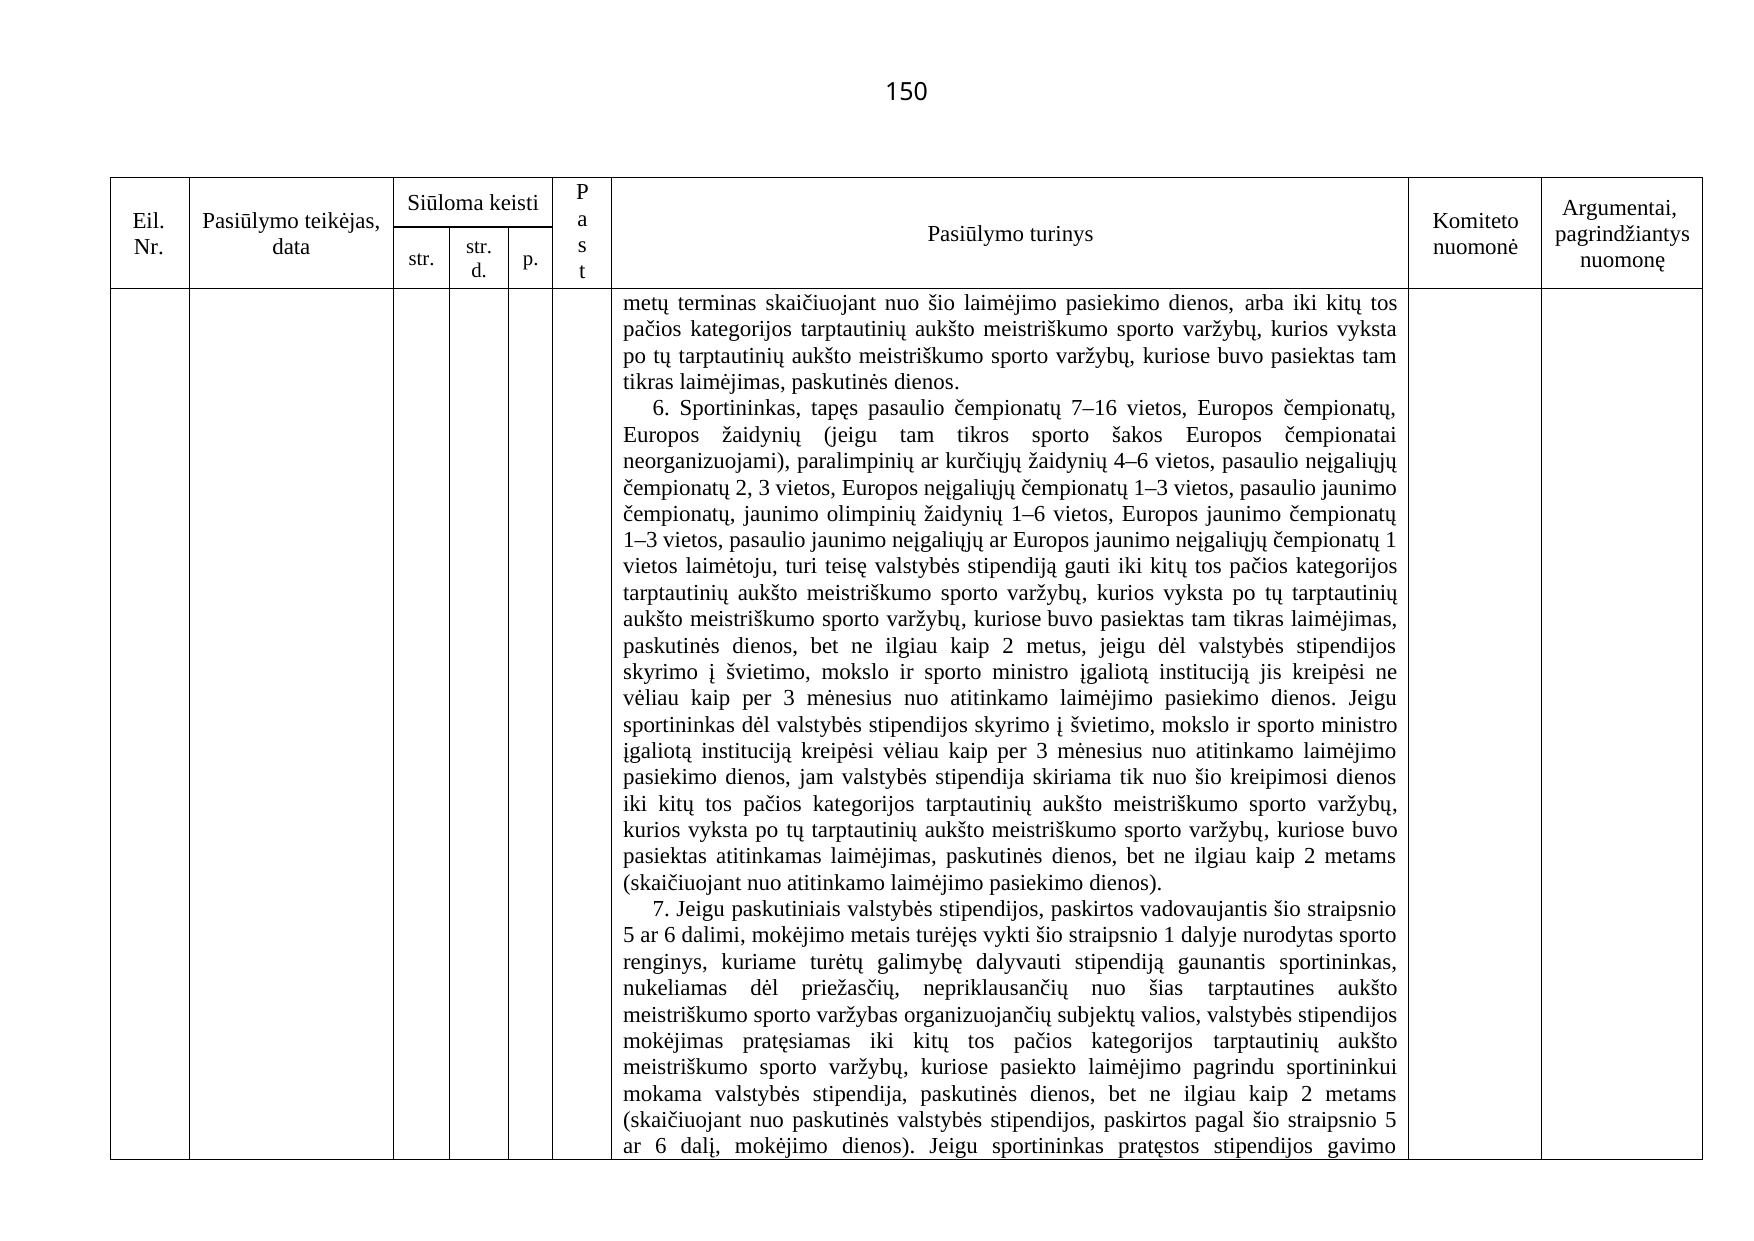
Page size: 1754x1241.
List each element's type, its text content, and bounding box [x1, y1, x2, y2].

table_header Komiteto nuomonė [1409, 178, 1541, 288]
table_header Argumentai, pagrindžiantys nuomonę [1542, 178, 1702, 288]
table_header Pastabos [553, 178, 611, 288]
table_cell [509, 289, 552, 1159]
table_cell [394, 289, 449, 1159]
table_cell metų terminas skaičiuojant nuo šio laimėjimo pasiekimo dienos, arba iki kitų tos pačios kategorijos tarptautinių aukšto meistriškumo sporto varžybų, kurios vyksta po tų tarptautinių aukšto meistriškumo sporto varžybų, kuriose buvo pasiektas tam tikras laimėjimas, paskutinės dienos. 6. Sportininkas, tapęs pasaulio čempionatų 7–16 vietos, Europos čempionatų, Europos žaidynių (jeigu tam tikros sporto šakos Europos čempionatai neorganizuojami), paralimpinių ar kurčiųjų žaidynių 4–6 vietos, pasaulio neįgaliųjų čempionatų 2, 3 vietos, Europos neįgaliųjų čempionatų 1–3 vietos, pasaulio jaunimo čempionatų, jaunimo olimpinių žaidynių 1–6 vietos, Europos jaunimo čempionatų 1–3 vietos, pasaulio jaunimo neįgaliųjų ar Europos jaunimo neįgaliųjų čempionatų 1 vietos laimėtoju, turi teisę valstybės stipendiją gauti iki kitų tos pačios kategorijos tarptautinių aukšto meistriškumo sporto varžybų, kurios vyksta po tų tarptautinių aukšto meistriškumo sporto varžybų, kuriose buvo pasiektas tam tikras laimėjimas, paskutinės dienos, bet ne ilgiau kaip 2 metus, jeigu dėl valstybės stipendijos skyrimo į švietimo, mokslo ir sporto ministro įgaliotą instituciją jis kreipėsi ne vėliau kaip per 3 mėnesius nuo atitinkamo laimėjimo pasiekimo dienos. Jeigu sportininkas dėl valstybės stipendijos skyrimo į švietimo, mokslo ir sporto ministro įgaliotą instituciją kreipėsi vėliau kaip per 3 mėnesius nuo atitinkamo laimėjimo pasiekimo dienos, jam valstybės stipendija skiriama tik nuo šio kreipimosi dienos iki kitų tos pačios kategorijos tarptautinių aukšto meistriškumo sporto varžybų, kurios vyksta po tų tarptautinių aukšto meistriškumo sporto varžybų, kuriose buvo pasiektas atitinkamas laimėjimas, paskutinės dienos, bet ne ilgiau kaip 2 metams (skaičiuojant nuo atitinkamo laimėjimo pasiekimo dienos). 7. Jeigu paskutiniais valstybės stipendijos, paskirtos vadovaujantis šio straipsnio 5 ar 6 dalimi, mokėjimo metais turėjęs vykti šio straipsnio 1 dalyje nurodytas sporto renginys, kuriame turėtų galimybę dalyvauti stipendiją gaunantis sportininkas, nukeliamas dėl priežasčių, nepriklausančių nuo šias tarptautines aukšto meistriškumo sporto varžybas organizuojančių subjektų valios, valstybės stipendijos mokėjimas pratęsiamas iki kitų tos pačios kategorijos tarptautinių aukšto meistriškumo sporto varžybų, kuriose pasiekto laimėjimo pagrindu sportininkui mokama valstybės stipendija, paskutinės dienos, bet ne ilgiau kaip 2 metams (skaičiuojant nuo paskutinės valstybės stipendijos, paskirtos pagal šio straipsnio 5 ar 6 dalį, mokėjimo dienos). Jeigu sportininkas pratęstos stipendijos gavimo [612, 289, 1408, 1159]
table_cell str. d. [450, 228, 508, 288]
table_cell [553, 289, 611, 1159]
table_cell [1409, 289, 1541, 1159]
table_cell [190, 289, 393, 1159]
table_cell str. [394, 228, 449, 288]
table_cell [111, 289, 189, 1159]
table_cell [450, 289, 508, 1159]
table_cell [1542, 289, 1702, 1159]
table_header Pasiūlymo teikėjas, data [190, 178, 393, 288]
table_header Eil. Nr. [111, 178, 189, 288]
table_header Siūloma keisti [394, 178, 552, 226]
table_header Pasiūlymo turinys [612, 178, 1408, 288]
table_cell p. [509, 228, 552, 288]
